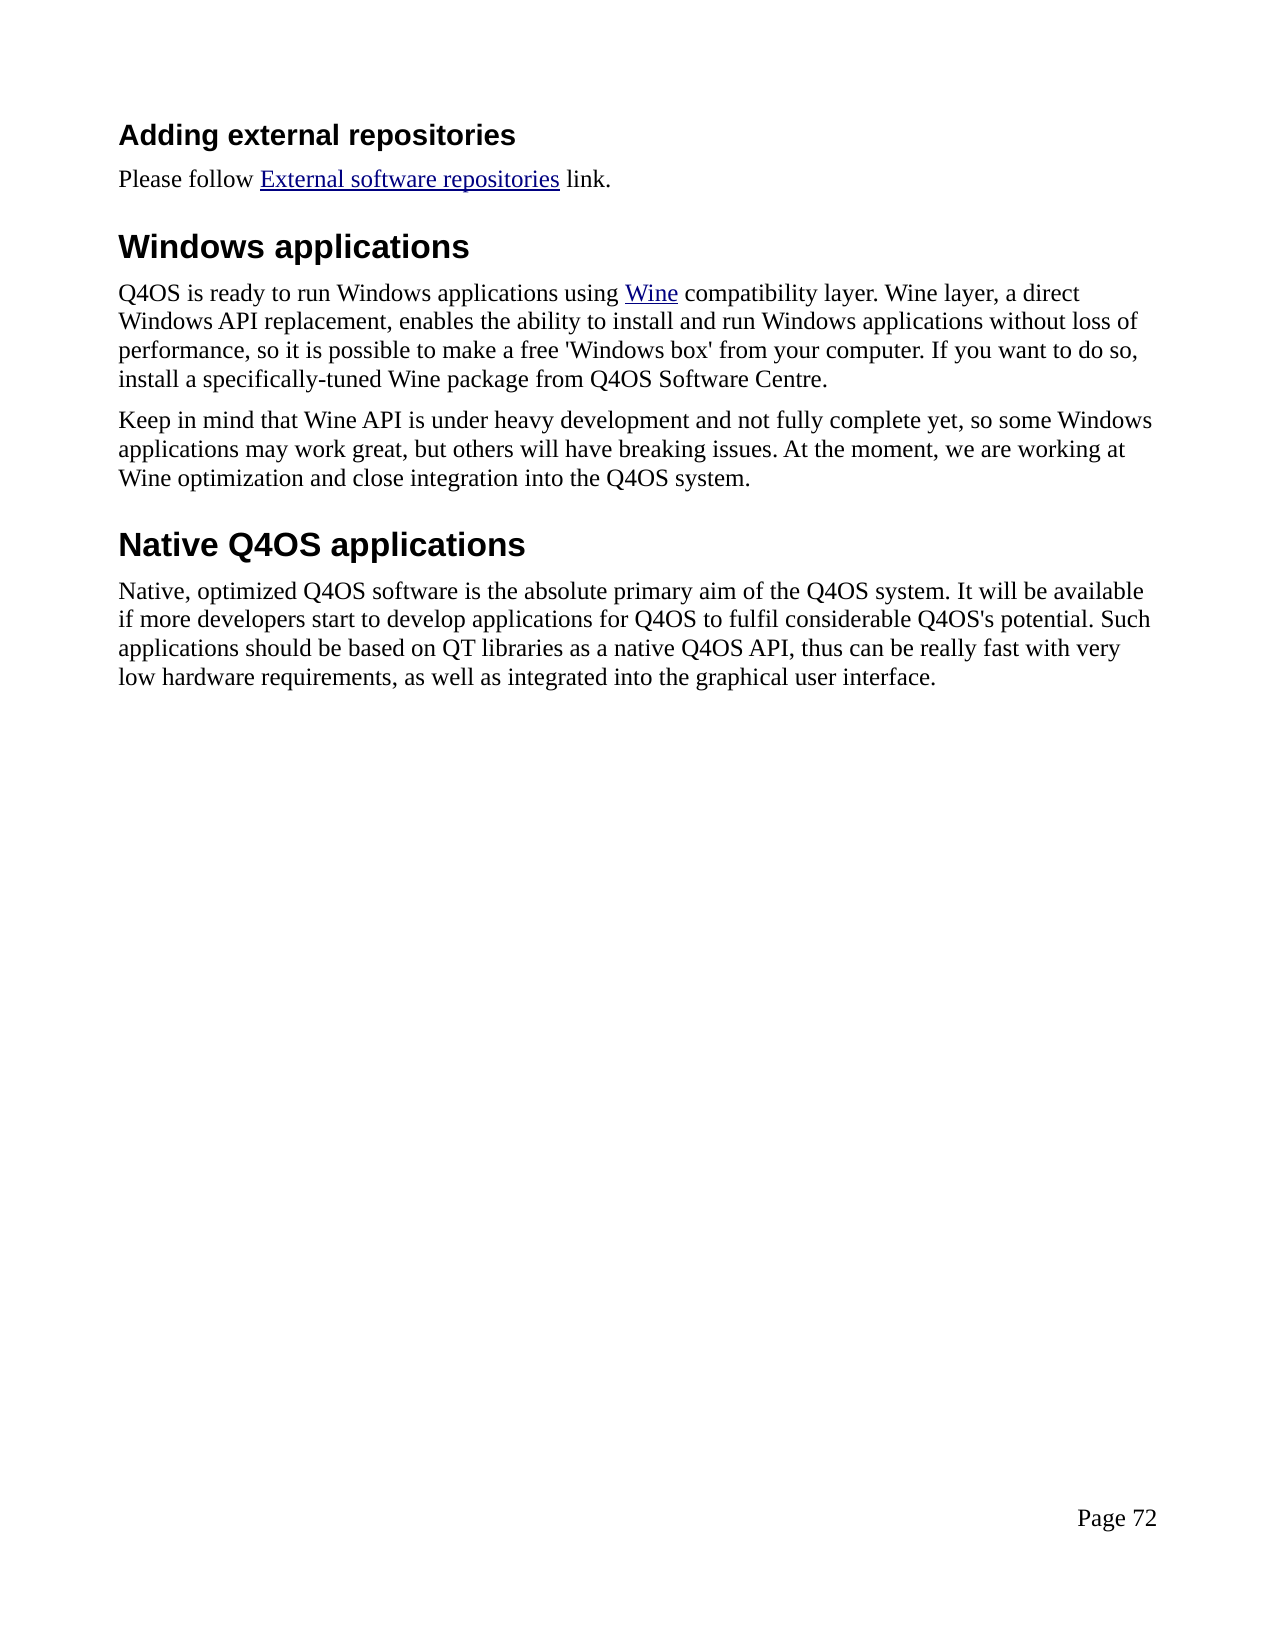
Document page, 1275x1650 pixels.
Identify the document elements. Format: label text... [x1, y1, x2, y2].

subtitle Windows applications [118, 226, 1157, 265]
subtitle Adding external repositories [118, 118, 1157, 152]
text Q4OS is ready to run Windows applications using Wine compatibility layer. Wine layer, a direct Windows API replacement, enables the ability to install and run Windows applications without loss of performance, so it is possible to make a free 'Windows box' from your computer. If you want to do so, install a specifically-tuned Wine package from Q4OS Software Centre. [118, 278, 1157, 393]
subtitle Native Q4OS applications [118, 525, 1157, 563]
text Keep in mind that Wine API is under heavy development and not fully complete yet, so some Windows applications may work great, but others will have breaking issues. At the moment, we are working at Wine optimization and close integration into the Q4OS system. [118, 405, 1157, 491]
text Please follow External software repositories link. [118, 164, 1157, 193]
text Native, optimized Q4OS software is the absolute primary aim of the Q4OS system. It will be available if more developers start to develop applications for Q4OS to fulfil considerable Q4OS's potential. Such applications should be based on QT libraries as a native Q4OS API, thus can be really fast with very low hardware requirements, as well as integrated into the graphical user interface. [118, 576, 1157, 691]
